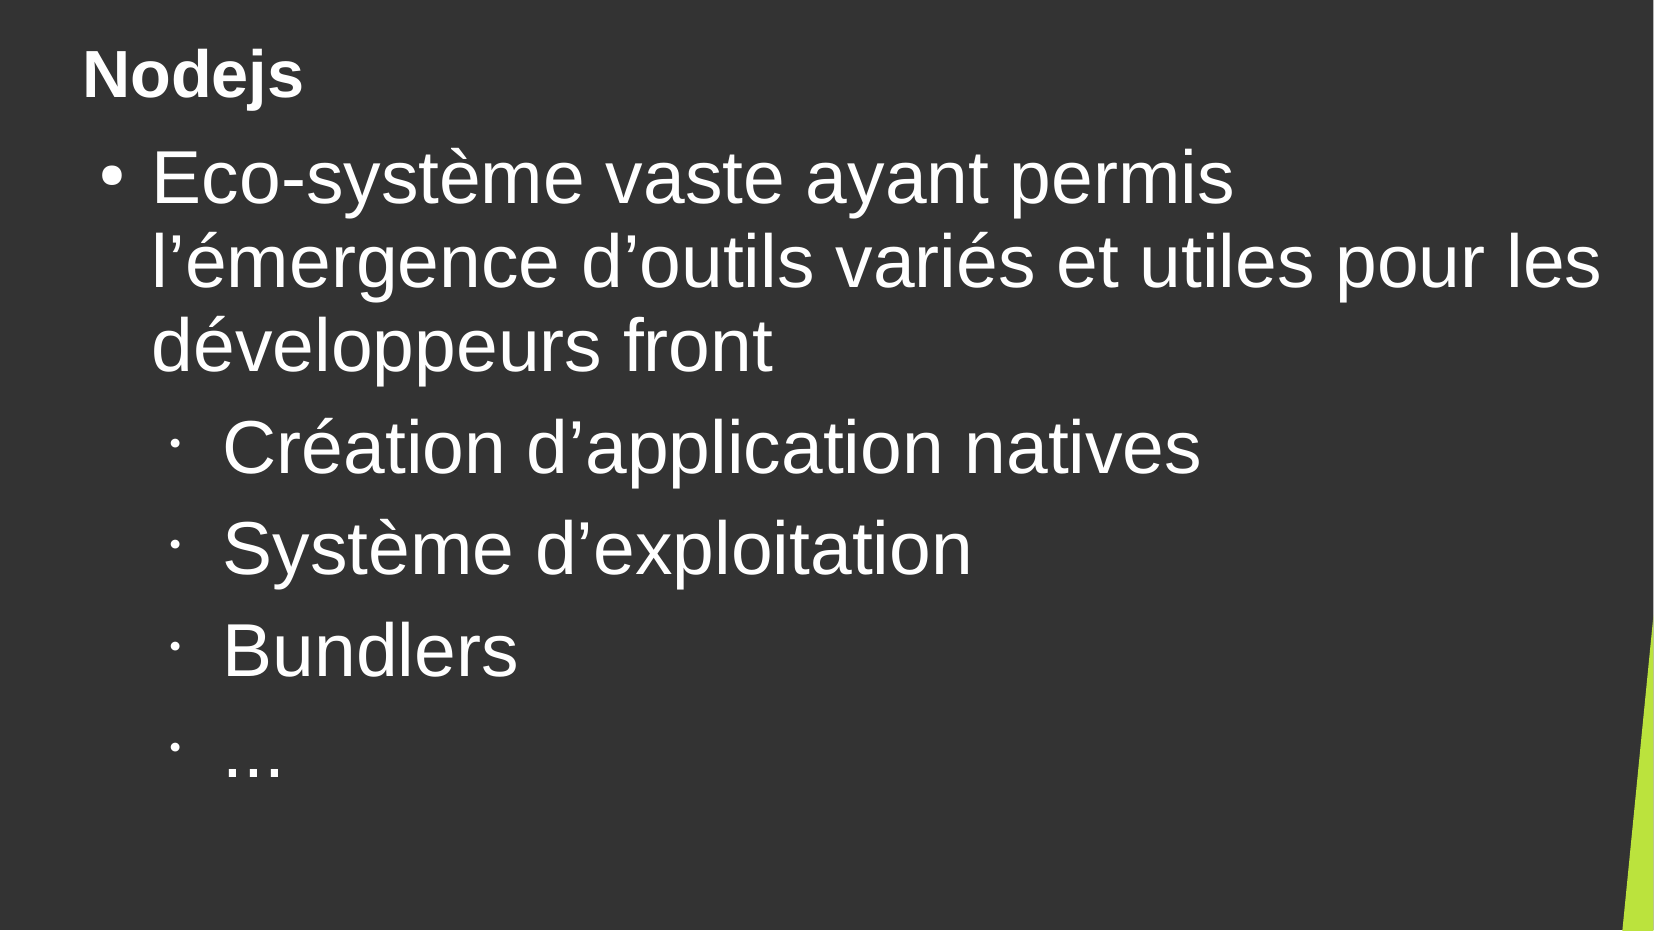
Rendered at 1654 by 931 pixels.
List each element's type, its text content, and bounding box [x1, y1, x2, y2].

title Nodejs [82, 37, 1571, 112]
text_box [1622, 609, 1654, 931]
list Eco-système vaste ayant permis l’émergence d’outils variés et utiles pour les développeurs front Création d’application natives Système d’exploitation Bundlers ... [80, 135, 1619, 827]
